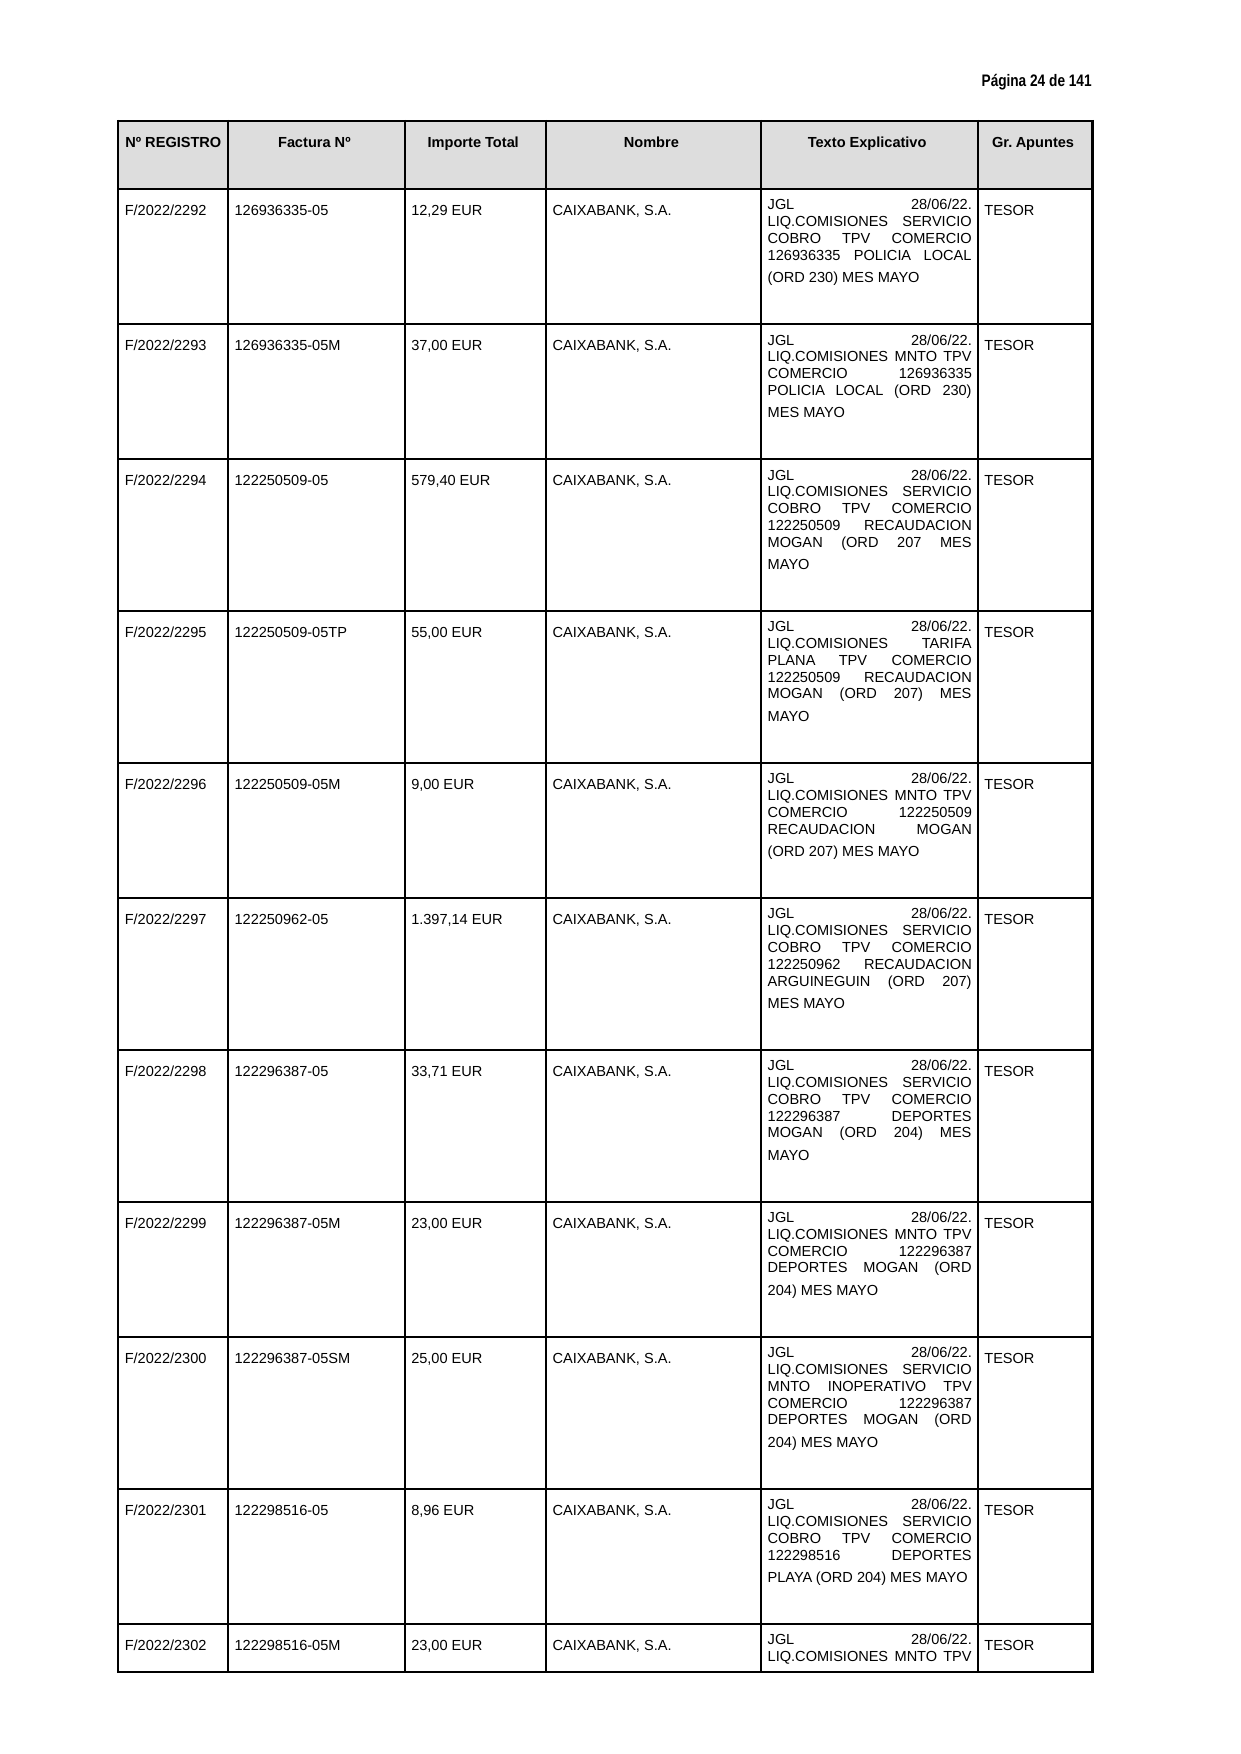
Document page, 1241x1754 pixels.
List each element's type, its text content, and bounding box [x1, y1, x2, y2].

table_cell CAIXABANK, S.A. [547, 460, 760, 610]
table_cell 55,00 EUR [406, 612, 545, 762]
table_header Nº REGISTRO [119, 122, 227, 188]
table_cell 122250509-05M [229, 764, 404, 897]
table_cell 122296387-05M [229, 1203, 404, 1336]
table_cell 122296387-05SM [229, 1338, 404, 1487]
table_cell TESOR [979, 1338, 1091, 1487]
table_cell CAIXABANK, S.A. [547, 1490, 760, 1623]
table_cell JGL 28/06/22. LIQ.COMISIONES MNTO TPV COMERCIO 122250509 RECAUDACION MOGAN (ORD 207) MES MAYO [762, 764, 977, 897]
table_cell JGL 28/06/22. LIQ.COMISIONES SERVICIO COBRO TPV COMERCIO 122296387 DEPORTES MOGAN (ORD 204) MES MAYO [762, 1051, 977, 1201]
table_cell JGL 28/06/22. LIQ.COMISIONES MNTO TPV [762, 1625, 977, 1671]
table_cell F/2022/2296 [119, 764, 227, 897]
table_cell F/2022/2297 [119, 899, 227, 1049]
table_header Importe Total [406, 122, 545, 188]
table_cell TESOR [979, 1625, 1091, 1671]
table_cell JGL 28/06/22. LIQ.COMISIONES SERVICIO MNTO INOPERATIVO TPV COMERCIO 122296387 DEPORTES MOGAN (ORD 204) MES MAYO [762, 1338, 977, 1487]
table_cell TESOR [979, 1203, 1091, 1336]
table_cell CAIXABANK, S.A. [547, 1051, 760, 1201]
table_cell CAIXABANK, S.A. [547, 1203, 760, 1336]
table_cell 23,00 EUR [406, 1625, 545, 1671]
table_cell F/2022/2302 [119, 1625, 227, 1671]
table_cell F/2022/2293 [119, 325, 227, 458]
table_cell TESOR [979, 899, 1091, 1049]
table_cell F/2022/2294 [119, 460, 227, 610]
table_header Gr. Apuntes [979, 122, 1091, 188]
table_cell CAIXABANK, S.A. [547, 612, 760, 762]
table_cell JGL 28/06/22. LIQ.COMISIONES SERVICIO COBRO TPV COMERCIO 122250509 RECAUDACION MOGAN (ORD 207 MES MAYO [762, 460, 977, 610]
table_cell TESOR [979, 190, 1091, 323]
table_cell JGL 28/06/22. LIQ.COMISIONES SERVICIO COBRO TPV COMERCIO 126936335 POLICIA LOCAL (ORD 230) MES MAYO [762, 190, 977, 323]
table_cell CAIXABANK, S.A. [547, 1625, 760, 1671]
table_cell F/2022/2301 [119, 1490, 227, 1623]
table_cell CAIXABANK, S.A. [547, 1338, 760, 1487]
table_cell 579,40 EUR [406, 460, 545, 610]
table_cell 122298516-05M [229, 1625, 404, 1671]
table_cell JGL 28/06/22. LIQ.COMISIONES SERVICIO COBRO TPV COMERCIO 122250962 RECAUDACION ARGUINEGUIN (ORD 207) MES MAYO [762, 899, 977, 1049]
table_cell JGL 28/06/22. LIQ.COMISIONES SERVICIO COBRO TPV COMERCIO 122298516 DEPORTES PLAYA (ORD 204) MES MAYO [762, 1490, 977, 1623]
table_cell 122298516-05 [229, 1490, 404, 1623]
table_cell JGL 28/06/22. LIQ.COMISIONES MNTO TPV COMERCIO 126936335 POLICIA LOCAL (ORD 230) MES MAYO [762, 325, 977, 458]
table_cell F/2022/2292 [119, 190, 227, 323]
table_cell 122250509-05TP [229, 612, 404, 762]
table_cell CAIXABANK, S.A. [547, 190, 760, 323]
table_cell TESOR [979, 1490, 1091, 1623]
table_cell JGL 28/06/22. LIQ.COMISIONES TARIFA PLANA TPV COMERCIO 122250509 RECAUDACION MOGAN (ORD 207) MES MAYO [762, 612, 977, 762]
table_cell F/2022/2299 [119, 1203, 227, 1336]
table_cell F/2022/2300 [119, 1338, 227, 1487]
table_cell TESOR [979, 612, 1091, 762]
table_cell CAIXABANK, S.A. [547, 325, 760, 458]
table_cell JGL 28/06/22. LIQ.COMISIONES MNTO TPV COMERCIO 122296387 DEPORTES MOGAN (ORD 204) MES MAYO [762, 1203, 977, 1336]
table_cell 33,71 EUR [406, 1051, 545, 1201]
table_header Texto Explicativo [762, 122, 977, 188]
table_cell 1.397,14 EUR [406, 899, 545, 1049]
table_cell CAIXABANK, S.A. [547, 764, 760, 897]
table_cell 23,00 EUR [406, 1203, 545, 1336]
table_cell F/2022/2298 [119, 1051, 227, 1201]
table_cell TESOR [979, 764, 1091, 897]
table_cell 12,29 EUR [406, 190, 545, 323]
table_cell 122250962-05 [229, 899, 404, 1049]
table_cell 122296387-05 [229, 1051, 404, 1201]
table_cell 126936335-05 [229, 190, 404, 323]
table_cell 122250509-05 [229, 460, 404, 610]
table_cell TESOR [979, 325, 1091, 458]
table_header Factura Nº [229, 122, 404, 188]
table_cell 9,00 EUR [406, 764, 545, 897]
table_cell 126936335-05M [229, 325, 404, 458]
table_cell 25,00 EUR [406, 1338, 545, 1487]
table_cell 8,96 EUR [406, 1490, 545, 1623]
table_cell 37,00 EUR [406, 325, 545, 458]
table_cell TESOR [979, 460, 1091, 610]
table_cell CAIXABANK, S.A. [547, 899, 760, 1049]
table_cell F/2022/2295 [119, 612, 227, 762]
table_header Nombre [547, 122, 760, 188]
table_cell TESOR [979, 1051, 1091, 1201]
